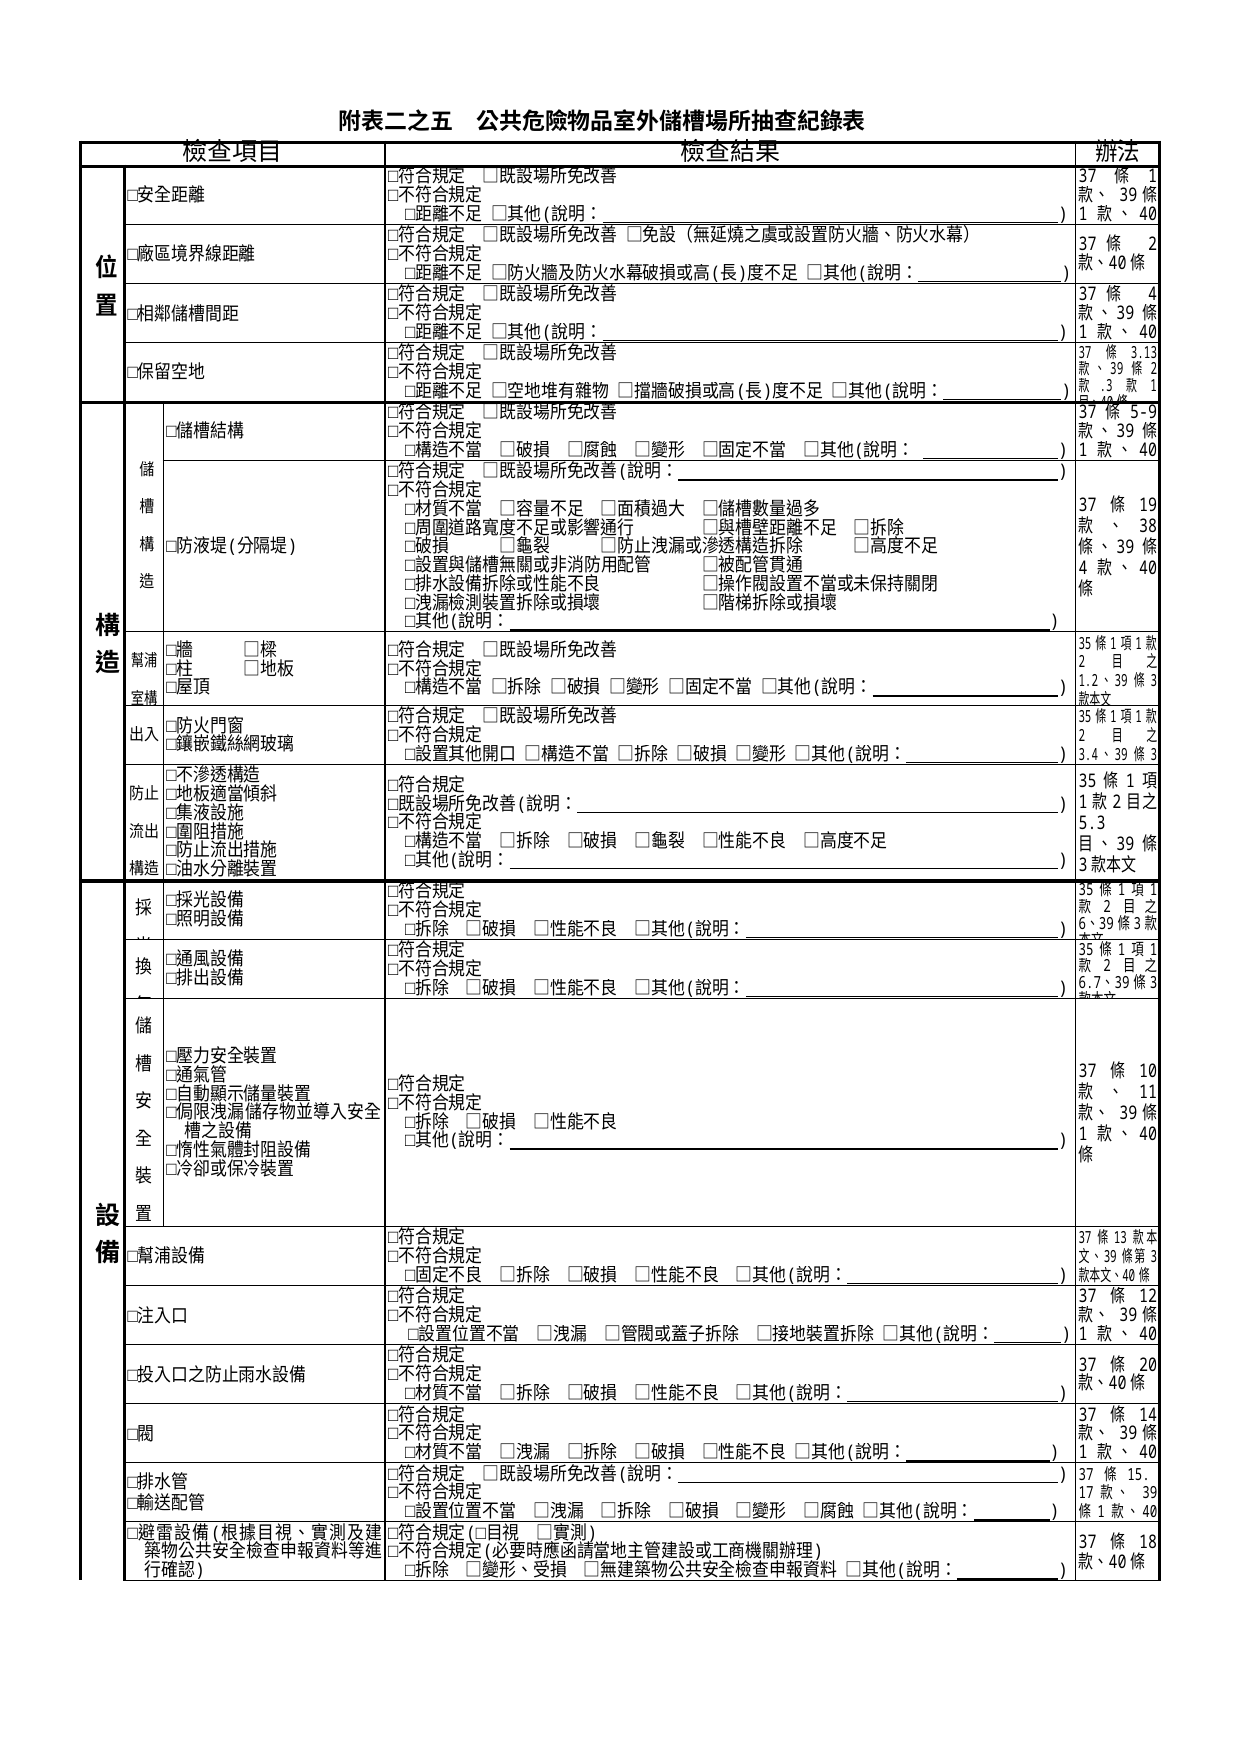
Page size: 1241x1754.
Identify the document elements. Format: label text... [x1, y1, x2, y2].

table_cell □符合規定 □既設場所免改善 □不符合規定 □距離不足 □其他(說明： ) [386, 284, 1075, 342]
table_cell 35條1項1款2目之6、39條3款本文 [1076, 883, 1158, 938]
table_cell □避雷設備(根據目視、實測及建築物公共安全檢查申報資料等進行確認) [126, 1522, 384, 1580]
table_cell 37條5-9款、39條1款、40條 [1076, 404, 1158, 460]
table_cell 35條1項1款2目之3.4、39條3款2.3目 [1076, 706, 1158, 764]
table_cell 換氣 [126, 940, 163, 997]
table_cell □不滲透構造 □地板適當傾斜 □集液設施 □圍阻措施 □防止流出措施 □油水分離裝置 [164, 765, 384, 879]
table_cell □相鄰儲槽間距 [126, 284, 384, 342]
table_cell □符合規定 □既設場所免改善 □免設（無延燒之虞或設置防火牆、防火水幕） □不符合規定 □距離不足 □防火牆及防火水幕破損或高(長)度不足 □其他(說明： ) [386, 225, 1075, 283]
table_cell □廠區境界線距離 [126, 225, 384, 283]
table_header 檢查結果 [386, 144, 1075, 164]
table_cell □防液堤(分隔堤) [164, 461, 384, 631]
table_cell 出入口 [126, 706, 163, 764]
table_cell 採光 [126, 883, 163, 938]
table_cell 37條3.13款、39條2款.3款1目、40條 [1076, 343, 1158, 401]
table_cell 設備 [82, 883, 123, 1580]
table_cell □儲槽結構 [164, 404, 384, 460]
table_cell 37條 4款、39條1款、40條 [1076, 284, 1158, 342]
table_cell □符合規定 □不符合規定 □拆除 □破損 □性能不良 □其他(說明： ) [386, 999, 1075, 1226]
table_cell □符合規定 □既設場所免改善(說明： ) □不符合規定 □構造不當 □拆除 □破損 □龜裂 □性能不良 □高度不足 □其他(說明： ) [386, 765, 1075, 879]
table_cell 儲槽安全裝置 [126, 999, 163, 1226]
table_cell □閥 [126, 1404, 384, 1462]
table_cell □符合規定 □不符合規定 □材質不當 □拆除 □破損 □性能不良 □其他(說明： ) [386, 1345, 1075, 1403]
table_cell □防火門窗 □鑲嵌鐵絲網玻璃 [164, 706, 384, 764]
table_cell □符合規定 □既設場所免改善 □不符合規定 □構造不當 □拆除 □破損 □變形 □固定不當 □其他(說明： ) [386, 632, 1075, 705]
table_cell □符合規定 □既設場所免改善 □不符合規定 □構造不當 □破損 □腐蝕 □變形 □固定不當 □其他(說明： ) [386, 404, 1075, 460]
table_cell 幫浦室構造 [126, 632, 163, 705]
table_cell □符合規定(□目視 □實測) □不符合規定(必要時應函請當地主管建設或工商機關辦理) □拆除 □變形、受損 □無建築物公共安全檢查申報資料 □其他(說明： ) [386, 1522, 1075, 1580]
table_header 檢查項目 [82, 144, 384, 164]
table_cell □符合規定 □既設場所免改善(說明： ) □不符合規定 □設置位置不當 □洩漏 □拆除 □破損 □變形 □腐蝕 □其他(說明： ) [386, 1463, 1075, 1521]
table_cell □符合規定 □既設場所免改善 □不符合規定 □設置其他開口 □構造不當 □拆除 □破損 □變形 □其他(說明： ) [386, 706, 1075, 764]
text 附表二之五 公共危險物品室外儲槽場所抽查紀錄表 [82, 78, 1122, 141]
table_cell 37條14款、 39條1款、40條 [1076, 1404, 1158, 1462]
table_cell □通風設備 □排出設備 [164, 940, 384, 997]
table_cell □幫浦設備 [126, 1227, 384, 1285]
table_cell 防止流出構造 [126, 765, 163, 879]
table_cell □符合規定 □既設場所免改善(說明： ) □不符合規定 □材質不當 □容量不足 □面積過大 □儲槽數量過多 □周圍道路寬度不足或影響通行 □與槽壁距離不足 □拆除 □破損 □龜裂 □防止洩漏或滲透構造拆除 □高度不足 □設置與儲槽無關或非消防用配管 □被配管貫通 □排水設備拆除或性能不良 □操作閥設置不當或未保持關閉 □洩漏檢測裝置拆除或損壞 □階梯拆除或損壞 □其他(說明： ) [386, 461, 1075, 631]
table_cell 35條1項1款2目之6.7、39條3款本文 [1076, 940, 1158, 997]
table_cell 37條 2款、40條 [1076, 225, 1158, 283]
table_cell 37條13款本文、39條第3款本文、40條 [1076, 1227, 1158, 1285]
table_cell 35條1項1款2目之1.2、39條3款本文 [1076, 632, 1158, 705]
table_cell 37條1款、 39條1款、40條 [1076, 168, 1158, 223]
table_cell 構造 [82, 404, 123, 879]
table_cell □符合規定 □不符合規定 □材質不當 □洩漏 □拆除 □破損 □性能不良 □其他(說明： ) [386, 1404, 1075, 1462]
table_cell □符合規定 □既設場所免改善 □不符合規定 □距離不足 □其他(說明： ) [386, 168, 1075, 223]
table_cell □符合規定 □不符合規定 □固定不良 □拆除 □破損 □性能不良 □其他(說明： ) [386, 1227, 1075, 1285]
table_cell □壓力安全裝置 □通氣管 □自動顯示儲量裝置 □侷限洩漏儲存物並導入安全槽之設備 □惰性氣體封阻設備 □冷卻或保冷裝置 [164, 999, 384, 1226]
table_cell □符合規定 □不符合規定 □拆除 □破損 □性能不良 □其他(說明： ) [386, 940, 1075, 997]
table_header 辦法 [1076, 144, 1158, 164]
table_cell 37條10款、11款、 39條1款、40條 [1076, 999, 1158, 1226]
table_cell □符合規定 □不符合規定 □拆除 □破損 □性能不良 □其他(說明： ) [386, 883, 1075, 938]
table_cell □牆 □樑 □柱 □地板 □屋頂 [164, 632, 384, 705]
table_cell □採光設備 □照明設備 [164, 883, 384, 938]
table_cell □排水管 □輸送配管 [126, 1463, 384, 1521]
table_cell 儲槽構造 [126, 404, 163, 631]
table_cell 37條20款、40條 [1076, 1345, 1158, 1403]
table_cell 37條15. 17款、 39條1款、40條 [1076, 1463, 1158, 1521]
table_cell □注入口 [126, 1286, 384, 1344]
table_cell □符合規定 □既設場所免改善 □不符合規定 □距離不足 □空地堆有雜物 □擋牆破損或高(長)度不足 □其他(說明： ) [386, 343, 1075, 401]
table_cell □投入口之防止雨水設備 [126, 1345, 384, 1403]
table_cell 37條12款、 39條1款、40條 [1076, 1286, 1158, 1344]
table_cell 37條19款、38條、39條4款、40條 [1076, 461, 1158, 631]
table_cell 位置 [82, 168, 123, 401]
table_cell □安全距離 [126, 168, 384, 223]
table_cell □符合規定 □不符合規定 □設置位置不當 □洩漏 □管閥或蓋子拆除 □接地裝置拆除 □其他(說明： ) [386, 1286, 1075, 1344]
table_cell □保留空地 [126, 343, 384, 401]
table_cell 37條18款、40條 [1076, 1522, 1158, 1580]
table_cell 35條1項1款2目之5.3目、39條3款本文 [1076, 765, 1158, 879]
